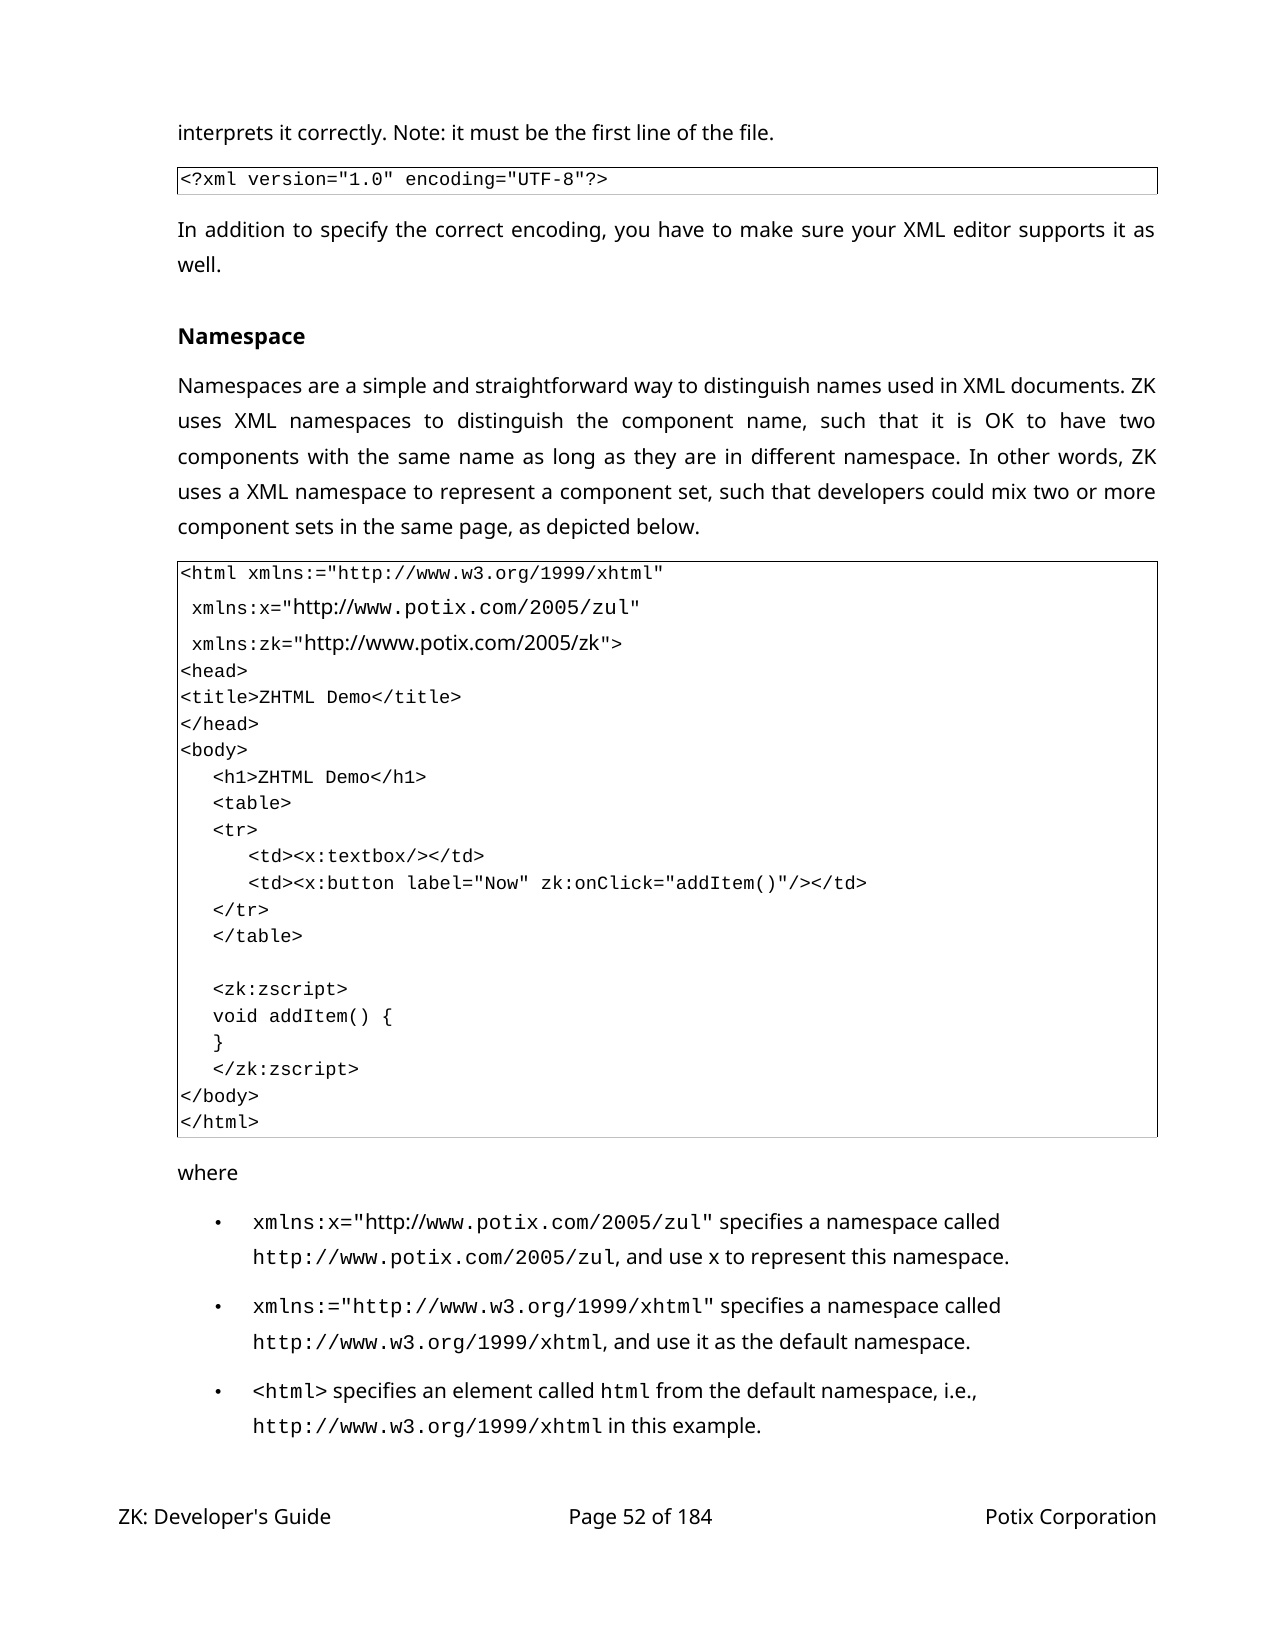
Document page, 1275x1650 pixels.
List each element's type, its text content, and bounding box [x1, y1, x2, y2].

text where [177, 1158, 1157, 1186]
subtitle Namespace [177, 321, 1157, 351]
text <?xml version="1.0" encoding="UTF-8"?> [178, 168, 1157, 194]
list xmlns:="http://www.w3.org/1999/xhtml" specifies a namespace called http://www.w3.org/1999/xhtml, and use it as the default namespace. [215, 1291, 1157, 1356]
text interprets it correctly. Note: it must be the first line of the file. [177, 118, 1157, 146]
text Namespaces are a simple and straightforward way to distinguish names used in XML documents. ZK uses XML namespaces to distinguish the component name, such that it is OK to have two components with the same name as long as they are in different namespace. In other words, ZK uses a XML namespace to represent a component set, such that developers could mix two or more component sets in the same page, as depicted below. [177, 371, 1157, 541]
text In addition to specify the correct encoding, you have to make sure your XML editor supports it as well. [177, 215, 1157, 278]
list <html> specifies an element called html from the default namespace, i.e., http://www.w3.org/1999/xhtml in this example. [215, 1376, 1157, 1440]
text <html xmlns:="http://www.w3.org/1999/xhtml" xmlns:x="http://www.potix.com/2005/zul" xmlns:zk="http://www.potix.com/2005/zk"> <head> <title>ZHTML Demo</title> </head> <body> <h1>ZHTML Demo</h1> <table> <tr> <td><x:textbox/></td> <td><x:button label="Now" zk:onClick="addItem()"/></td> </tr> </table> <zk:zscript> void addItem() { } </zk:zscript> </body> </html> [178, 562, 1157, 1137]
list xmlns:x="http://www.potix.com/2005/zul" specifies a namespace called http://www.potix.com/2005/zul, and use x to represent this namespace. [215, 1207, 1157, 1271]
